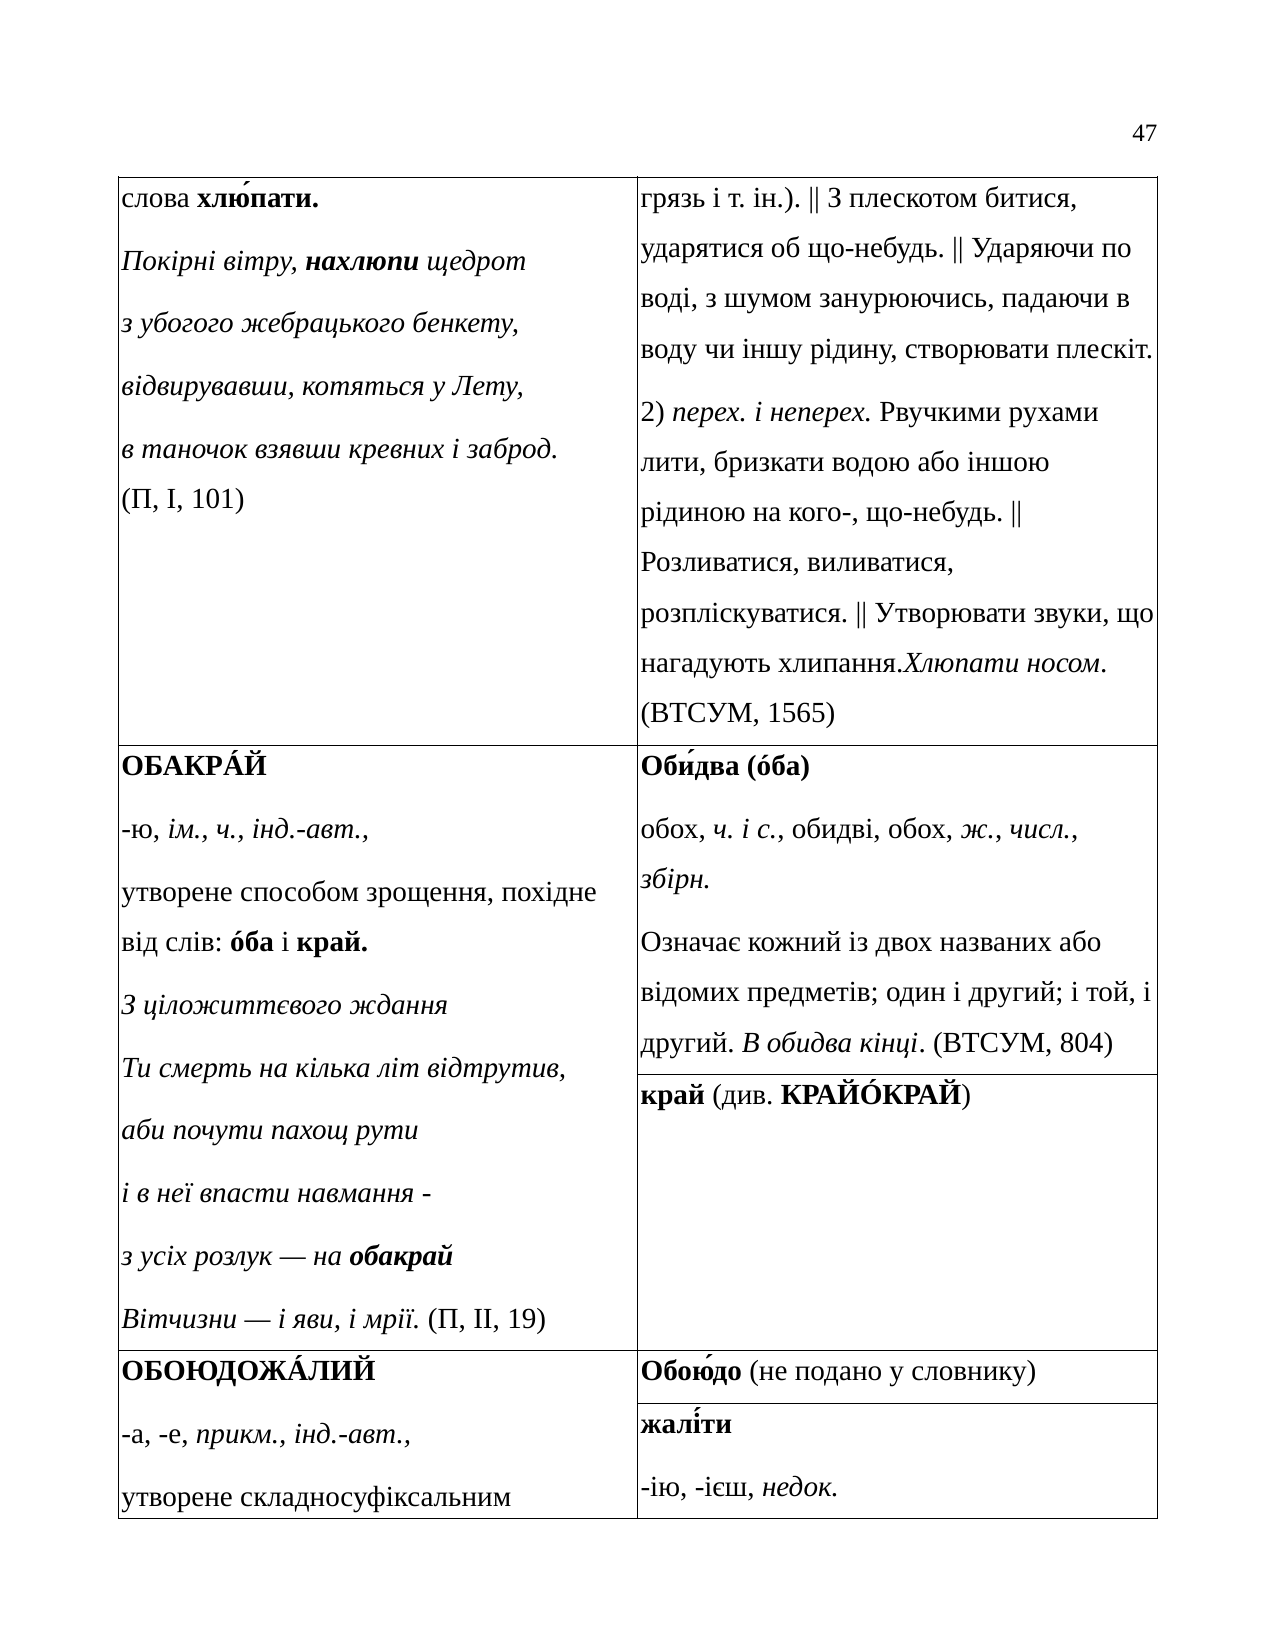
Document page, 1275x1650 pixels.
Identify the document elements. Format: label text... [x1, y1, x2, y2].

table_cell ОБАКРÁЙ -ю, ім., ч., інд.-авт., утворене способом зрощення, похідне від слів: óба і край. З ціложиттєвого ждання Ти смерть на кілька літ відтрутив, аби почути пахощ рути і в неї впасти навмання - з усіх розлук — на обакрай Вітчизни — і яви, і мрії. (П, ІІ, 19) [119, 746, 637, 1350]
table_cell Оби́два (óба) обох, ч. і с., обидві, обох, ж., числ., збірн. Означає кожний із двох названих або відомих предметів; один і другий; і той, і другий. В обидва кінці. (ВТСУМ, 804) [638, 746, 1157, 1074]
table_cell грязь і т. ін.). || З плескотом битися, ударятися об що-небудь. || Ударяючи по воді, з шумом занурюючись, падаючи в воду чи іншу рідину, створювати плескіт. 2) перех. і неперех. Рвучкими рухами лити, бризкати водою або іншою рідиною на кого-, що-небудь. || Розливатися, виливатися, розпліскуватися. || Утворювати звуки, що нагадують хлипання.Хлюпати носом. (ВТСУМ, 1565) [638, 178, 1157, 744]
table_cell Обою́до (не подано у словнику) [638, 1351, 1157, 1403]
table_cell жалі́ти -ію, -ієш, недок. [638, 1404, 1157, 1518]
table_cell ОБОЮДОЖÁЛИЙ -а, -е, прикм., інд.-авт., утворене складносуфіксальним [119, 1351, 637, 1518]
table_cell край (див. КРАЙÓКРАЙ) [638, 1075, 1157, 1350]
table_cell слова хлю́пати. Покірні вітру, нахлюпи щедрот з убогого жебрацького бенкету, відвирувавши, котяться у Лету, в таночок взявши кревних і заброд. (П, І, 101) [119, 178, 637, 744]
